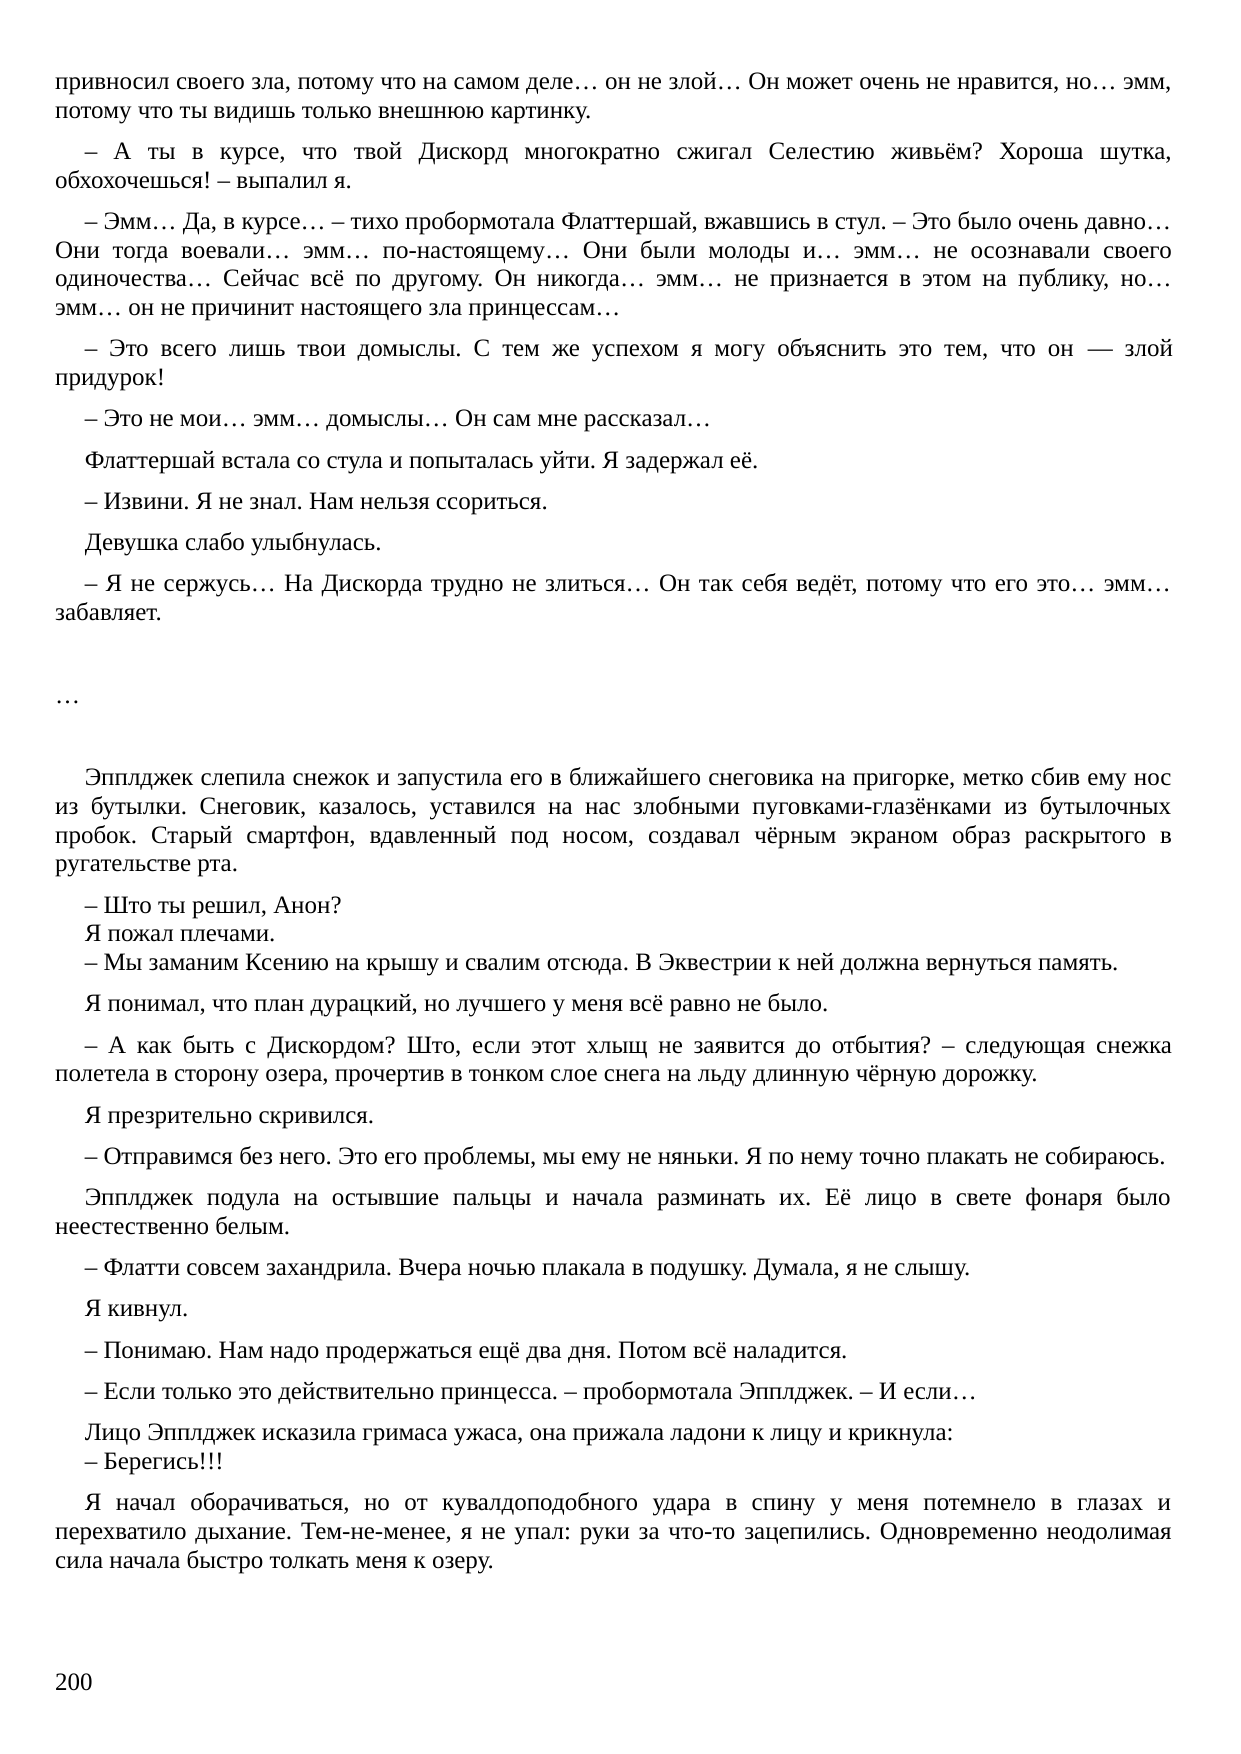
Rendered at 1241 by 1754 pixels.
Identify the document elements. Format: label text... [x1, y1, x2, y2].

text – А ты в курсе, что твой Дискорд многократно сжигал Селестию живьём? Хороша шутка, обхохочешься! – выпалил я. [55, 136, 1173, 193]
text – Это не мои… эмм… домыслы… Он сам мне рассказал… [55, 403, 1173, 432]
text привносил своего зла, потому что на самом деле… он не злой… Он может очень не нравится, но… эмм, потому что ты видишь только внешнюю картинку. [55, 66, 1173, 123]
text – Понимаю. Нам надо продержаться ещё два дня. Потом всё наладится. [55, 1335, 1173, 1363]
text Я понимал, что план дурацкий, но лучшего у меня всё равно не было. [55, 988, 1173, 1017]
text Я презрительно скривился. [55, 1100, 1173, 1128]
text – Я не сержусь… На Дискорда трудно не злиться… Он так себя ведёт, потому что его это… эмм… забавляет. [55, 568, 1173, 626]
text – Берегись!!! [55, 1446, 1173, 1475]
text – Если только это действительно принцесса. – пробормотала Эпплджек. – И если… [55, 1376, 1173, 1405]
text Флаттершай встала со стула и попыталась уйти. Я задержал её. [55, 445, 1173, 473]
text Девушка слабо улыбнулась. [55, 527, 1173, 556]
text – Эмм… Да, в курсе… – тихо пробормотала Флаттершай, вжавшись в стул. – Это было очень давно… Они тогда воевали… эмм… по-настоящему… Они были молоды и… эмм… не осознавали своего одиночества… Сейчас всё по другому. Он никогда… эмм… не признается в этом на публику, но… эмм… он не причинит настоящего зла принцессам… [55, 206, 1173, 321]
text – Это всего лишь твои домыслы. С тем же успехом я могу объяснить это тем, что он — злой придурок! [55, 333, 1173, 391]
text Я пожал плечами. [55, 918, 1173, 947]
text Эпплджек подула на остывшие пальцы и начала разминать их. Её лицо в свете фонаря было неестественно белым. [55, 1182, 1173, 1240]
text Я начал оборачиваться, но от кувалдоподобного удара в спину у меня потемнело в глазах и перехватило дыхание. Тем-не-менее, я не упал: руки за что-то зацепились. Одновременно неодолимая сила начала быстро толкать меня к озеру. [55, 1487, 1173, 1573]
text – Отправимся без него. Это его проблемы, мы ему не няньки. Я по нему точно плакать не собираюсь. [55, 1141, 1173, 1170]
text – Флатти совсем захандрила. Вчера ночью плакала в подушку. Думала, я не слышу. [55, 1252, 1173, 1281]
text – Што ты решил, Анон? [55, 890, 1173, 918]
text – Извини. Я не знал. Нам нельзя ссориться. [55, 486, 1173, 515]
text Эпплджек слепила снежок и запустила его в ближайшего снеговика на пригорке, метко сбив ему нос из бутылки. Снеговик, казалось, уставился на нас злобными пуговками-глазёнками из бутылочных пробок. Старый смартфон, вдавленный под носом, создавал чёрным экраном образ раскрытого в ругательстве рта. [55, 762, 1173, 877]
text Я кивнул. [55, 1293, 1173, 1322]
text – Мы заманим Ксению на крышу и свалим отсюда. В Эквестрии к ней должна вернуться память. [55, 947, 1173, 976]
text Лицо Эпплджек исказила гримаса ужаса, она прижала ладони к лицу и крикнула: [55, 1417, 1173, 1446]
text … [55, 680, 1173, 708]
text – А как быть с Дискордом? Што, если этот хлыщ не заявится до отбытия? – следующая снежка полетела в сторону озера, прочертив в тонком слое снега на льду длинную чёрную дорожку. [55, 1030, 1173, 1087]
